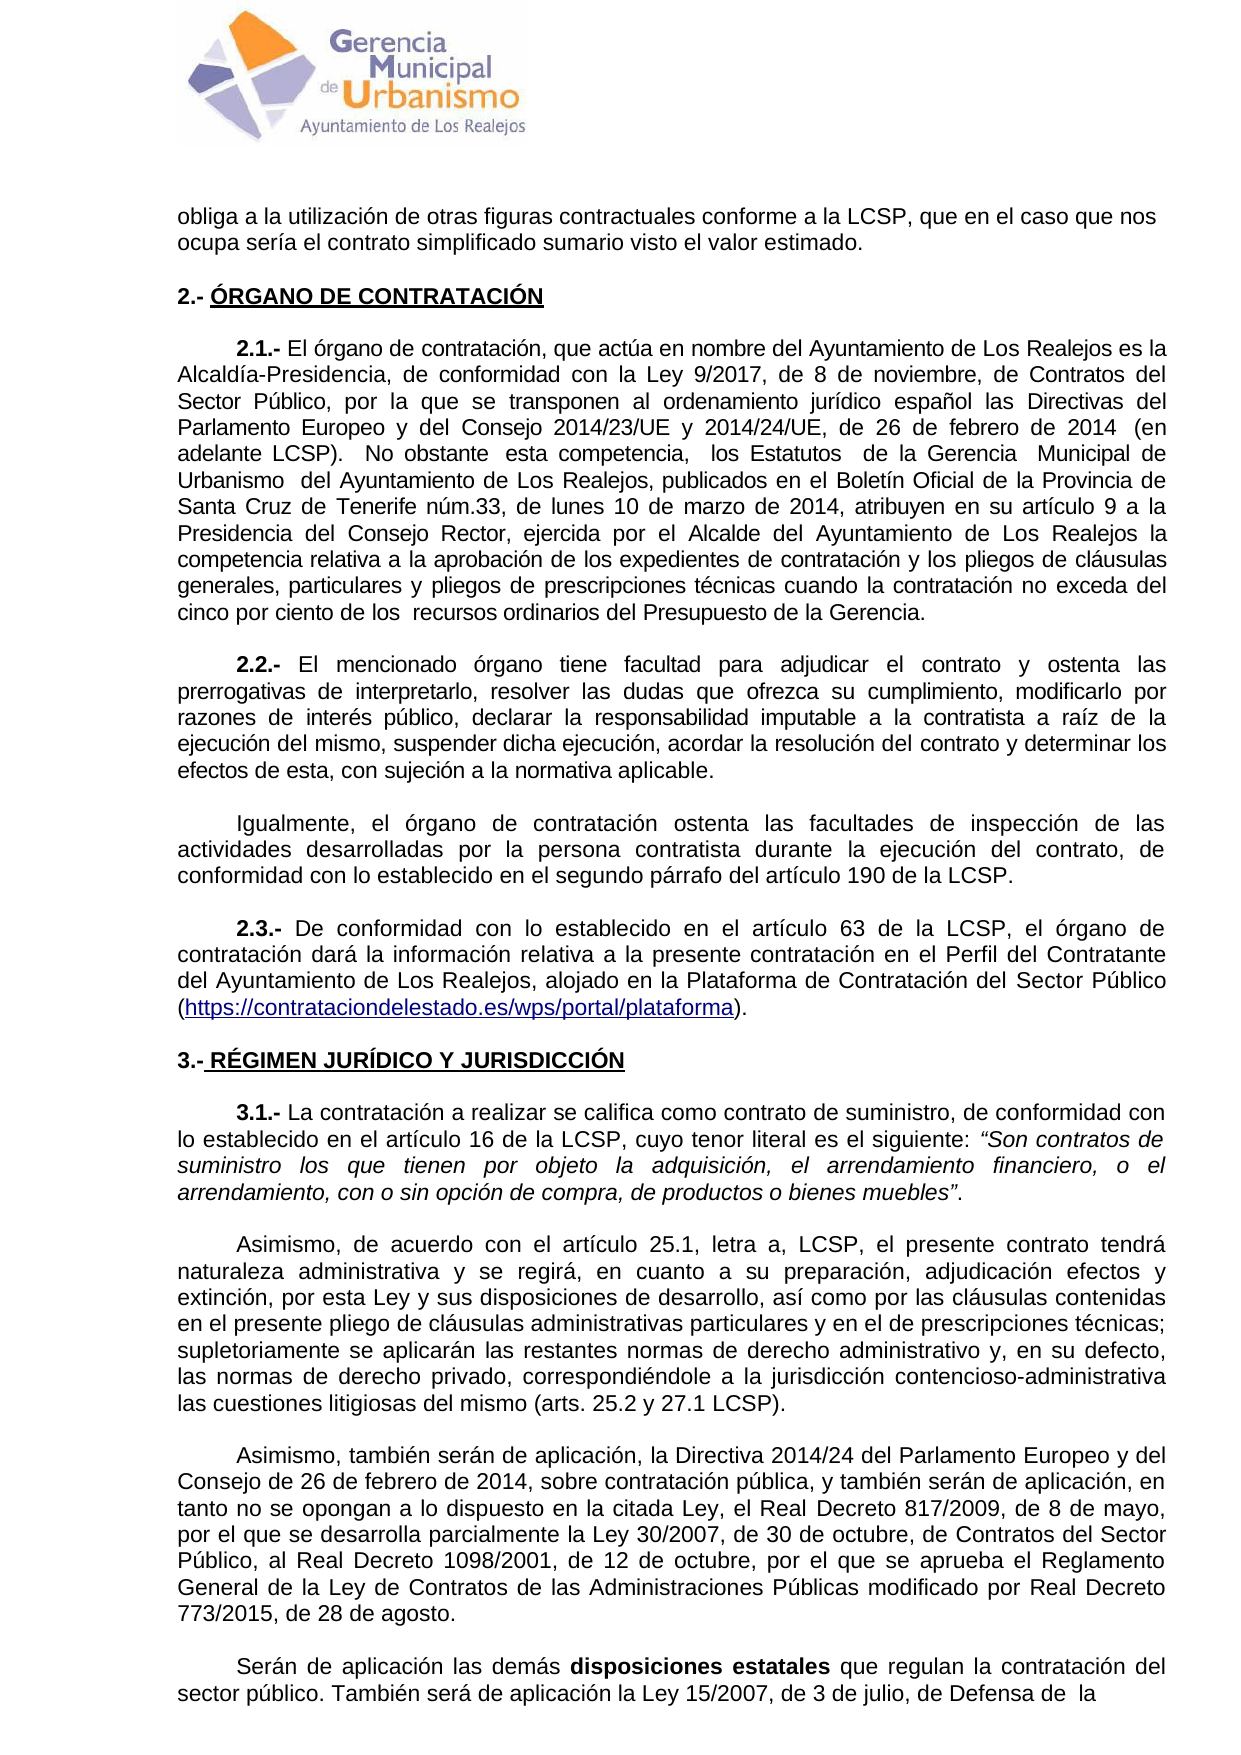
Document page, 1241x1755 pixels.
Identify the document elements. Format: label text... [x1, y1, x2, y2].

subtitle 2.- ÓRGANO DE CONTRATACIÓN [177, 283, 1207, 309]
text 2.2.- El mencionado órgano tiene facultad para adjudicar el contrato y ostenta las prerrogativas de interpretarlo, resolver las dudas que ofrezca su cumplimiento, modificarlo por razones de interés público, declarar la responsabilidad imputable a la contratista a raíz de la ejecución del mismo, suspender dicha ejecución, acordar la resolución del contrato y determinar los efectos de esta, con sujeción a la normativa aplicable. [177, 651, 1167, 783]
text Igualmente, el órgano de contratación ostenta las facultades de inspección de las actividades desarrolladas por la persona contratista durante la ejecución del contrato, de conformidad con lo establecido en el segundo párrafo del artículo 190 de la LCSP. [177, 810, 1165, 889]
text Asimismo, de acuerdo con el artículo 25.1, letra a, LCSP, el presente contrato tendrá naturaleza administrativa y se regirá, en cuanto a su preparación, adjudicación efectos y extinción, por esta Ley y sus disposiciones de desarrollo, así como por las cláusulas contenidas en el presente pliego de cláusulas administrativas particulares y en el de prescripciones técnicas; supletoriamente se aplicarán las restantes normas de derecho administrativo y, en su defecto, las normas de derecho privado, correspondiéndole a la jurisdicción contencioso-administrativa las cuestiones litigiosas del mismo (arts. 25.2 y 27.1 LCSP). [177, 1231, 1167, 1416]
text 2.1.- El órgano de contratación, que actúa en nombre del Ayuntamiento de Los Realejos es la Alcaldía-Presidencia, de conformidad con la Ley 9/2017, de 8 de noviembre, de Contratos del Sector Público, por la que se transponen al ordenamiento jurídico español las Directivas del Parlamento Europeo y del Consejo 2014/23/UE y 2014/24/UE, de 26 de febrero de 2014 (en adelante LCSP). No obstante esta competencia, los Estatutos de la Gerencia Municipal de Urbanismo del Ayuntamiento de Los Realejos, publicados en el Boletín Oficial de la Provincia de Santa Cruz de Tenerife núm.33, de lunes 10 de marzo de 2014, atribuyen en su artículo 9 a la Presidencia del Consejo Rector, ejercida por el Alcalde del Ayuntamiento de Los Realejos la competencia relativa a la aprobación de los expedientes de contratación y los pliegos de cláusulas generales, particulares y pliegos de prescripciones técnicas cuando la contratación no exceda del cinco por ciento de los recursos ordinarios del Presupuesto de la Gerencia. [177, 335, 1167, 625]
text 2.3.- De conformidad con lo establecido en el artículo 63 de la LCSP, el órgano de contratación dará la información relativa a la presente contratación en el Perfil del Contratante del Ayuntamiento de Los Realejos, alojado en la Plataforma de Contratación del Sector Público (https://contrataciondelestado.es/wps/portal/plataforma). [177, 915, 1166, 1020]
text obliga a la utilización de otras figuras contractuales conforme a la LCSP, que en el caso que nos ocupa sería el contrato simplificado sumario visto el valor estimado. [177, 203, 1166, 256]
text Serán de aplicación las demás disposiciones estatales que regulan la contratación del sector público. También será de aplicación la Ley 15/2007, de 3 de julio, de Defensa de la [177, 1653, 1166, 1706]
subtitle 3.- RÉGIMEN JURÍDICO Y JURISDICCIÓN [177, 1047, 1207, 1073]
text 3.1.- La contratación a realizar se califica como contrato de suministro, de conformidad con lo establecido en el artículo 16 de la LCSP, cuyo tenor literal es el siguiente: “Son contratos de suministro los que tienen por objeto la adquisición, el arrendamiento financiero, o el arrendamiento, con o sin opción de compra, de productos o bienes muebles”. [177, 1099, 1166, 1205]
text Asimismo, también serán de aplicación, la Directiva 2014/24 del Parlamento Europeo y del Consejo de 26 de febrero de 2014, sobre contratación pública, y también serán de aplicación, en tanto no se opongan a lo dispuesto en la citada Ley, el Real Decreto 817/2009, de 8 de mayo, por el que se desarrolla parcialmente la Ley 30/2007, de 30 de octubre, de Contratos del Sector Público, al Real Decreto 1098/2001, de 12 de octubre, por el que se aprueba el Reglamento General de la Ley de Contratos de las Administraciones Públicas modificado por Real Decreto 773/2015, de 28 de agosto. [177, 1442, 1167, 1626]
